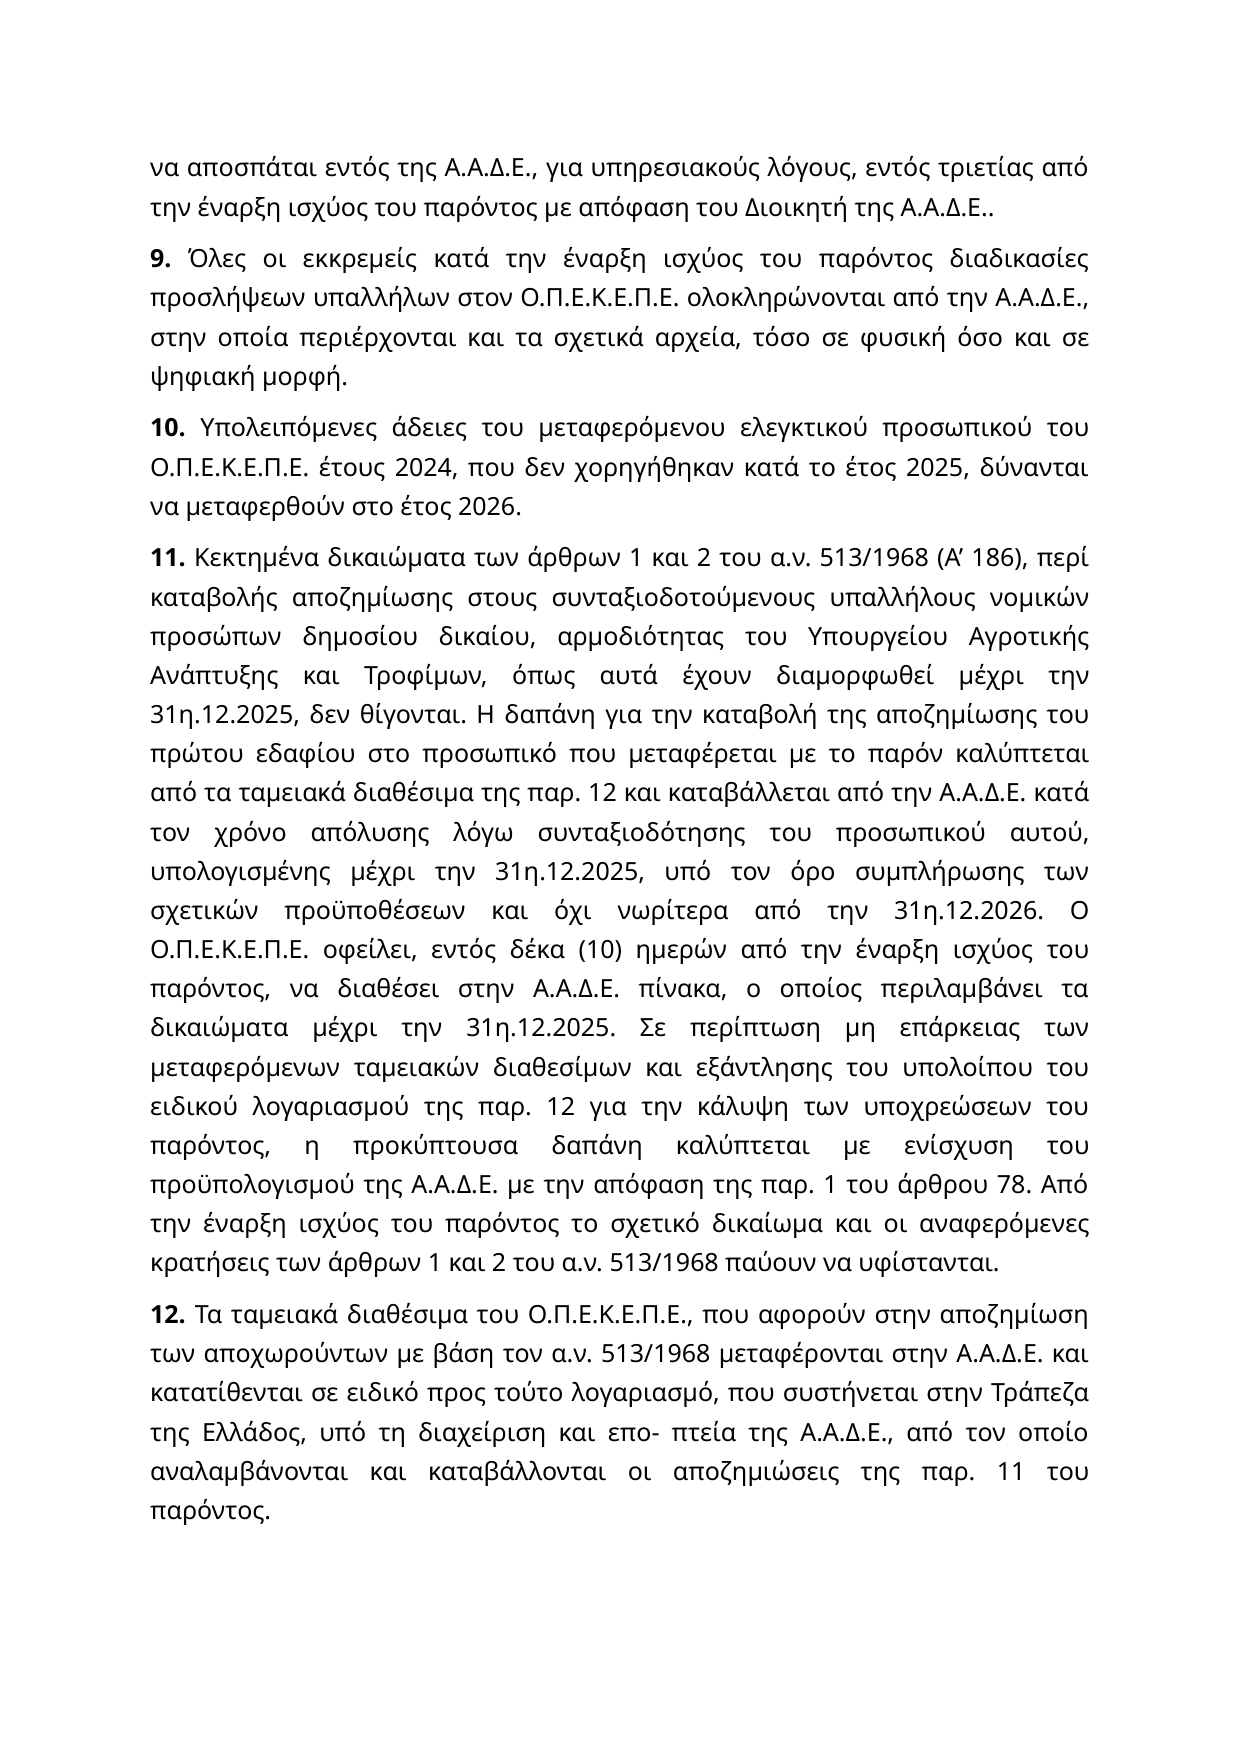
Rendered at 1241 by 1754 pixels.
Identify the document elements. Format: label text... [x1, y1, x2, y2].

text 11. Κεκτημένα δικαιώματα των άρθρων 1 και 2 του α.ν. 513/1968 (Α’ 186), περί καταβολής αποζημίωσης στους συνταξιοδοτούμενους υπαλλήλους νομικών προσώπων δημοσίου δικαίου, αρμοδιότητας του Υπουργείου Αγροτικής Ανάπτυξης και Τροφίμων, όπως αυτά έχουν διαμορφωθεί μέχρι την 31η.12.2025, δεν θίγονται. Η δαπάνη για την καταβολή της αποζημίωσης του πρώτου εδαφίου στο προσωπικό που μεταφέρεται με το παρόν καλύπτεται από τα ταμειακά διαθέσιμα της παρ. 12 και καταβάλλεται από την Α.Α.Δ.Ε. κατά τον χρόνο απόλυσης λόγω συνταξιοδότησης του προσωπικού αυτού, υπολογισμένης μέχρι την 31η.12.2025, υπό τον όρο συμπλήρωσης των σχετικών προϋποθέσεων και όχι νωρίτερα από την 31η.12.2026. Ο Ο.Π.Ε.Κ.Ε.Π.Ε. οφείλει, εντός δέκα (10) ημερών από την έναρξη ισχύος του παρόντος, να διαθέσει στην Α.Α.Δ.Ε. πίνακα, ο οποίος περιλαμβάνει τα δικαιώματα μέχρι την 31η.12.2025. Σε περίπτωση μη επάρκειας των μεταφερόμενων ταμειακών διαθεσίμων και εξάντλησης του υπολοίπου του ειδικού λογαριασμού της παρ. 12 για την κάλυψη των υποχρεώσεων του παρόντος, η προκύπτουσα δαπάνη καλύπτεται με ενίσχυση του προϋπολογισμού της Α.Α.Δ.Ε. με την απόφαση της παρ. 1 του άρθρου 78. Από την έναρξη ισχύος του παρόντος το σχετικό δικαίωμα και οι αναφερόμενες κρατήσεις των άρθρων 1 και 2 του α.ν. 513/1968 παύουν να υφίστανται. [150, 540, 1090, 1279]
text να αποσπάται εντός της Α.Α.Δ.Ε., για υπηρεσιακούς λόγους, εντός τριετίας από την έναρξη ισχύος του παρόντος με απόφαση του Διοικητή της Α.Α.Δ.Ε.. [150, 150, 1090, 223]
text 12. Τα ταμειακά διαθέσιμα του Ο.Π.Ε.Κ.Ε.Π.Ε., που αφορούν στην αποζημίωση των αποχωρούντων με βάση τον α.ν. 513/1968 μεταφέρονται στην Α.Α.Δ.Ε. και κατατίθενται σε ειδικό προς τούτο λογαριασμό, που συστήνεται στην Τράπεζα της Ελλάδος, υπό τη διαχείριση και επο- πτεία της Α.Α.Δ.Ε., από τον οποίο αναλαμβάνονται και καταβάλλονται οι αποζημιώσεις της παρ. 11 του παρόντος. [150, 1297, 1090, 1527]
text 9. Όλες οι εκκρεμείς κατά την έναρξη ισχύος του παρόντος διαδικασίες προσλήψεων υπαλλήλων στον Ο.Π.Ε.Κ.Ε.Π.Ε. ολοκληρώνονται από την Α.Α.Δ.Ε., στην οποία περιέρχονται και τα σχετικά αρχεία, τόσο σε φυσική όσο και σε ψηφιακή μορφή. [150, 241, 1090, 392]
text 10. Υπολειπόμενες άδειες του μεταφερόμενου ελεγκτικού προσωπικού του Ο.Π.Ε.Κ.Ε.Π.Ε. έτους 2024, που δεν χορηγήθηκαν κατά το έτος 2025, δύνανται να μεταφερθούν στο έτος 2026. [150, 410, 1090, 522]
